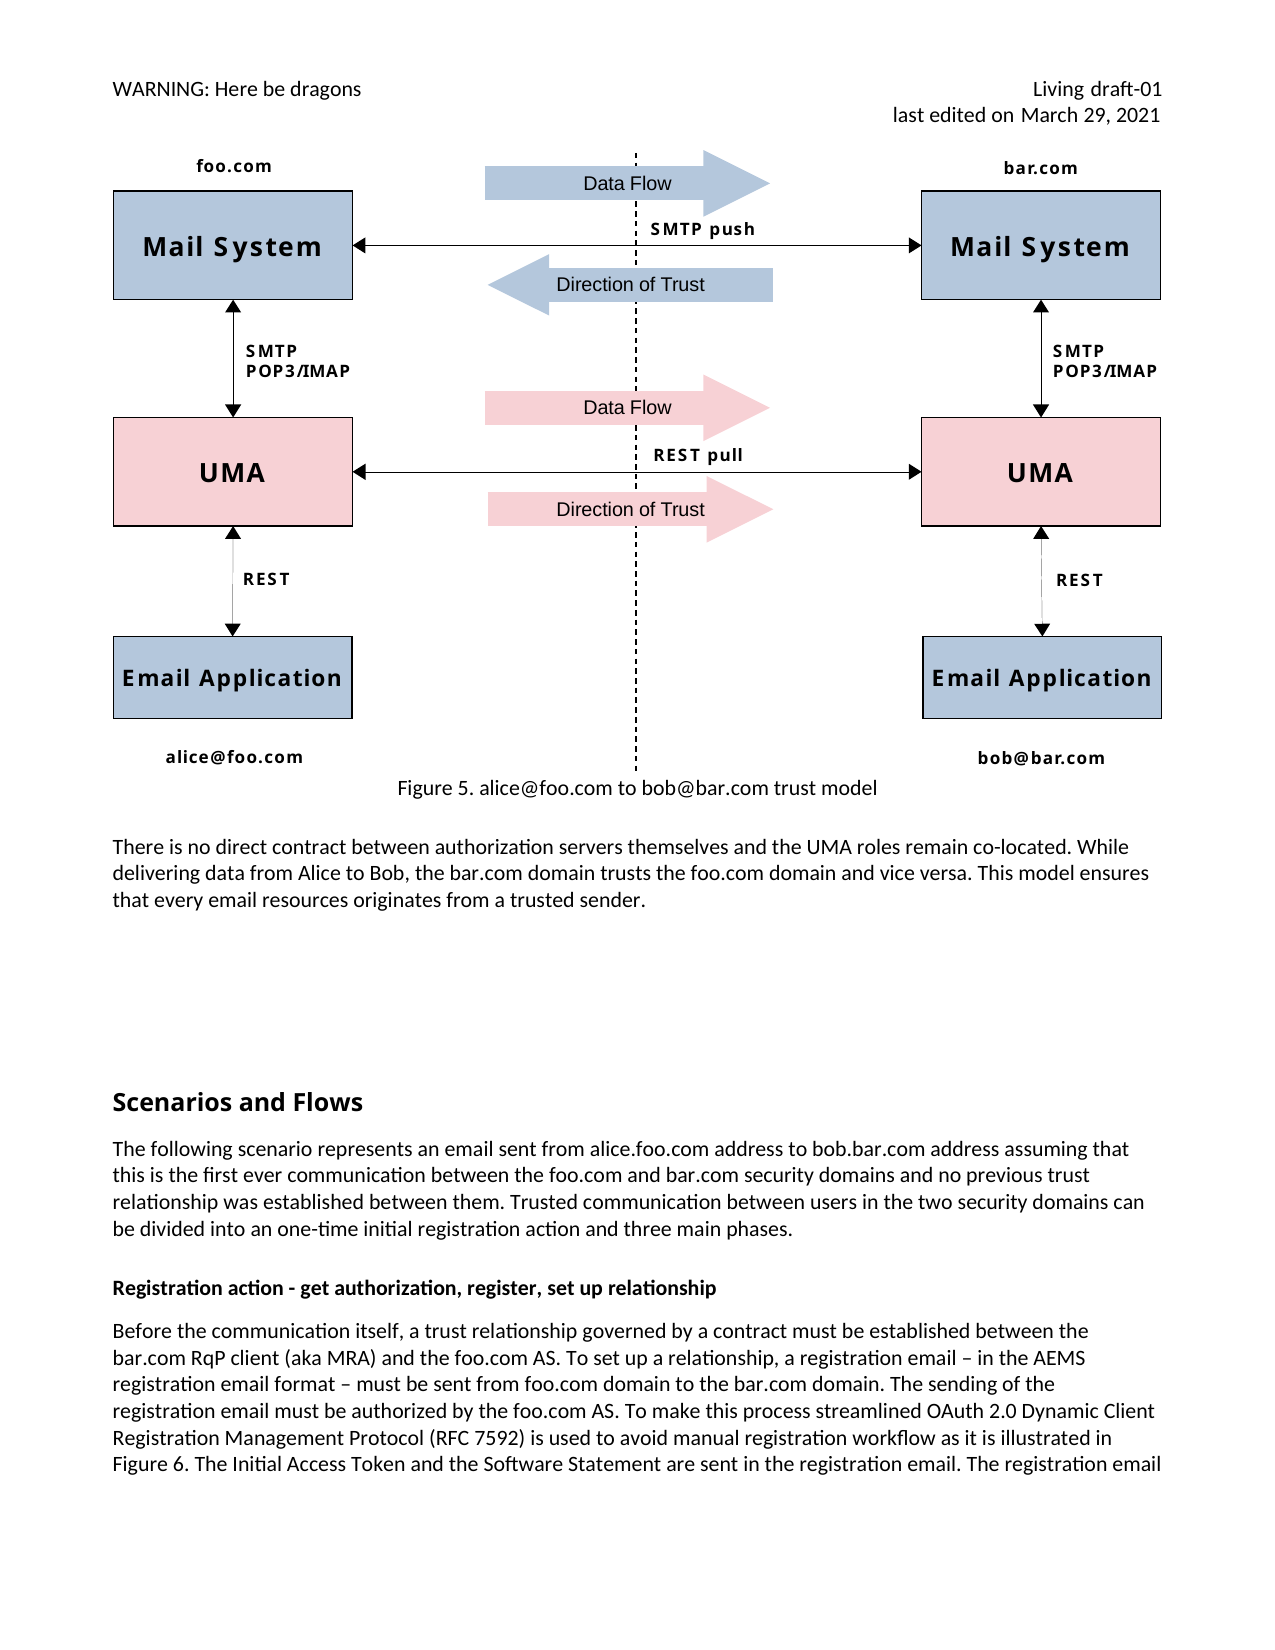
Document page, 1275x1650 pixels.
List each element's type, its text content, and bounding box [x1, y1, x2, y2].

text Figure 5. alice@foo.com to bob@bar.com trust model [112, 150, 1162, 800]
text Scenarios and Flows [112, 1085, 1162, 1119]
text Before the communication itself, a trust relationship governed by a contract must be established between the bar.com RqP client (aka MRA) and the foo.com AS. To set up a relationship, a registration email – in the AEMS registration email format – must be sent from foo.com domain to the bar.com domain. The sending of the registration email must be authorized by the foo.com AS. To make this process streamlined OAuth 2.0 Dynamic Client Registration Management Protocol (RFC 7592) is used to avoid manual registration workflow as it is illustrated in Figure 6. The Initial Access Token and the Software Statement are sent in the registration email. The registration email [112, 1317, 1162, 1477]
text Registration action - get authorization, register, set up relationship [112, 1274, 1162, 1301]
text The following scenario represents an email sent from alice.foo.com address to bob.bar.com address assuming that this is the first ever communication between the foo.com and bar.com security domains and no previous trust relationship was established between them. Trusted communication between users in the two security domains can be divided into an one-time initial registration action and three main phases. [112, 1135, 1162, 1242]
text There is no direct contract between authorization servers themselves and the UMA roles remain co-located. While delivering data from Alice to Bob, the bar.com domain trusts the foo.com domain and vice versa. This model ensures that every email resources originates from a trusted sender. [112, 833, 1162, 913]
